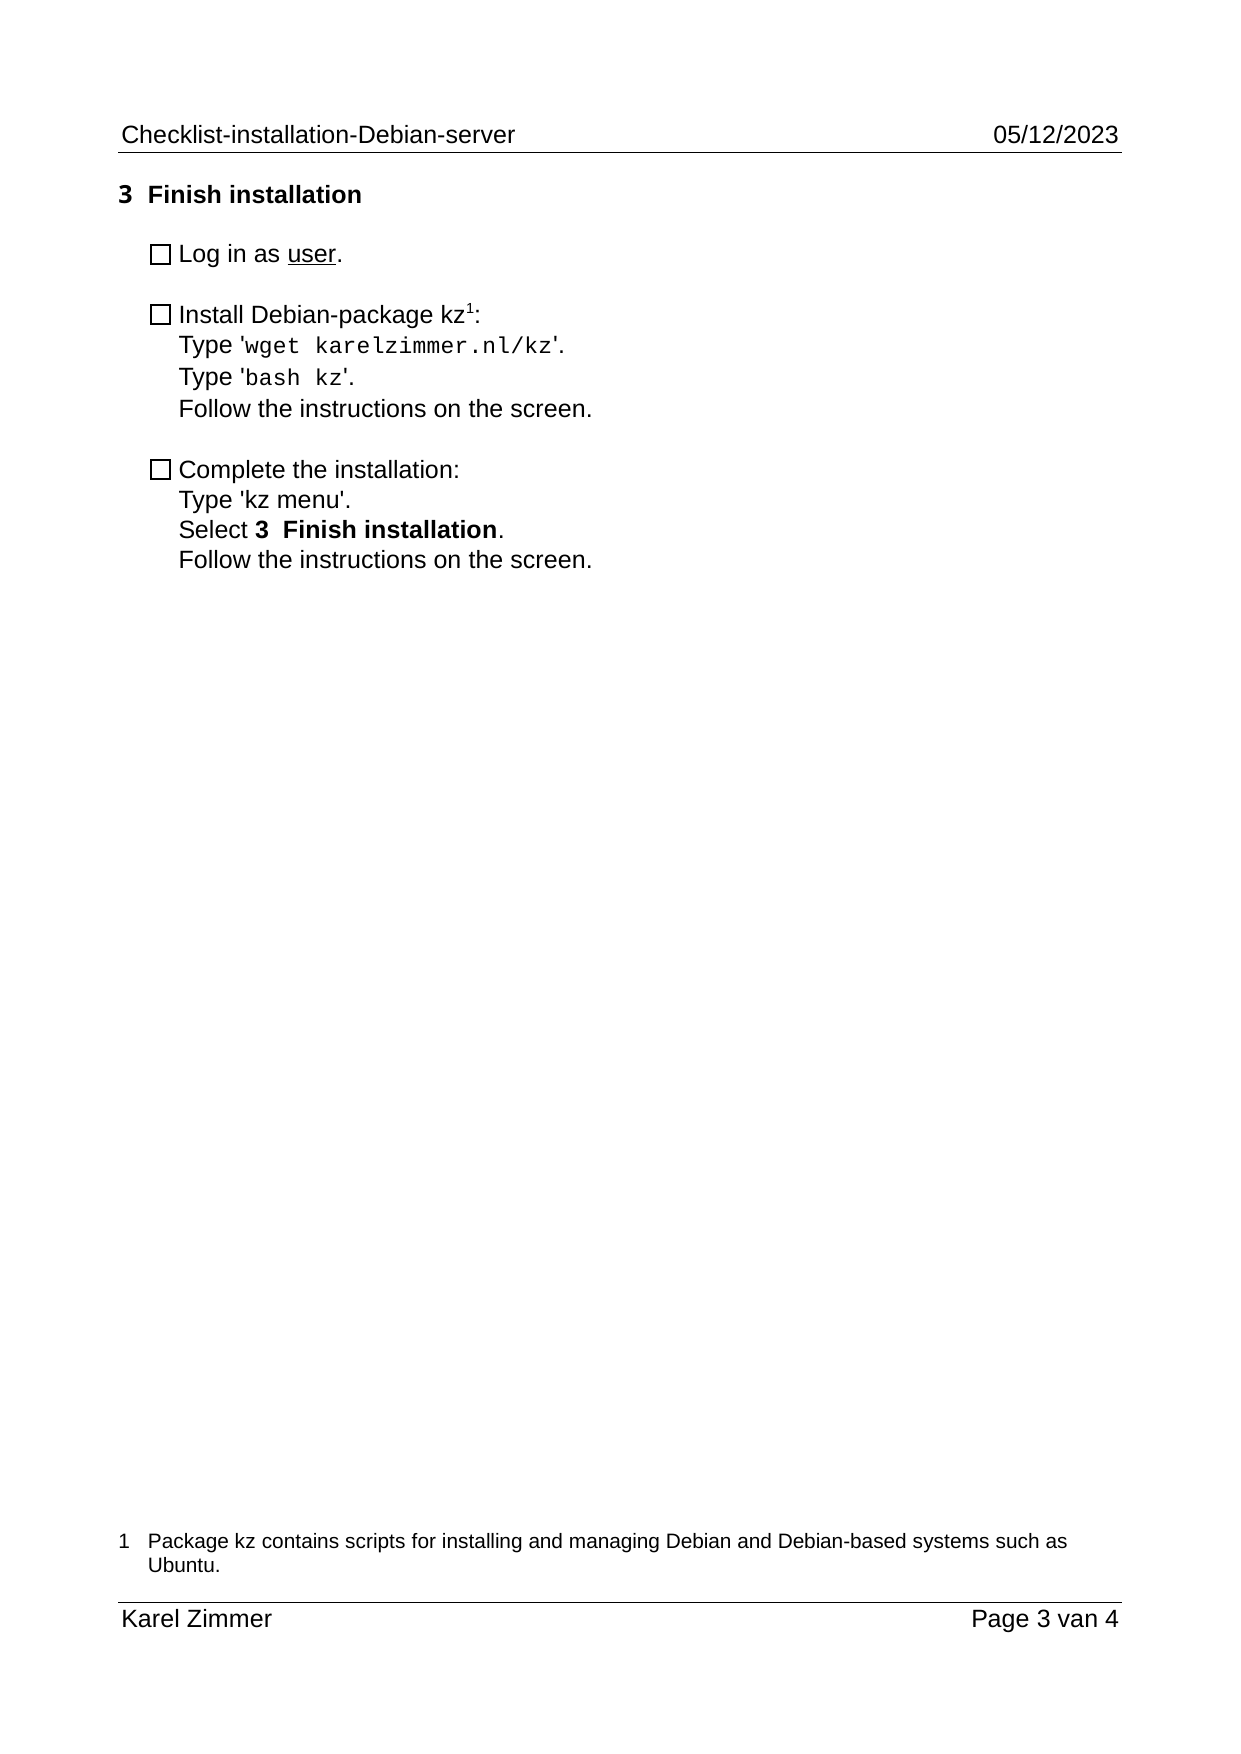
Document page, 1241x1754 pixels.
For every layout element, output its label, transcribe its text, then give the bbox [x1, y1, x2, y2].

table_cell Type 'wget karelzimmer.nl/kz'. [177, 330, 1122, 362]
table_cell [177, 269, 1122, 300]
table_cell Install Debian-package kz: [177, 300, 1122, 330]
table_cell [142, 424, 177, 454]
table_cell [177, 424, 1122, 454]
table_cell [142, 394, 177, 424]
table_cell [142, 300, 177, 330]
table_cell Type 'kz menu'. [177, 485, 1122, 515]
table_cell [118, 394, 142, 424]
table_cell [118, 330, 142, 362]
table_cell [142, 362, 177, 394]
table_cell [118, 515, 142, 545]
table_header Log in as USER. [177, 239, 1122, 269]
table_cell [118, 300, 142, 330]
table_header [118, 239, 142, 269]
table_header [142, 239, 177, 269]
table_cell [118, 545, 142, 576]
table_cell [118, 424, 142, 454]
list Finish installation [118, 177, 1122, 211]
table_cell Complete the installation: [177, 454, 1122, 485]
table_cell Follow the instructions on the screen. [177, 545, 1122, 576]
table_cell [142, 515, 177, 545]
table_cell Type 'bash kz'. [177, 362, 1122, 394]
table_cell [118, 269, 142, 300]
table_cell [118, 485, 142, 515]
table_cell [118, 454, 142, 485]
table_cell [142, 545, 177, 576]
table_cell [142, 269, 177, 300]
table_cell [142, 485, 177, 515]
table_cell [142, 454, 177, 485]
table_cell [142, 330, 177, 362]
table_cell [118, 362, 142, 394]
table_cell Follow the instructions on the screen. [177, 394, 1122, 424]
table_cell Select 3 Finish installation. [177, 515, 1122, 545]
